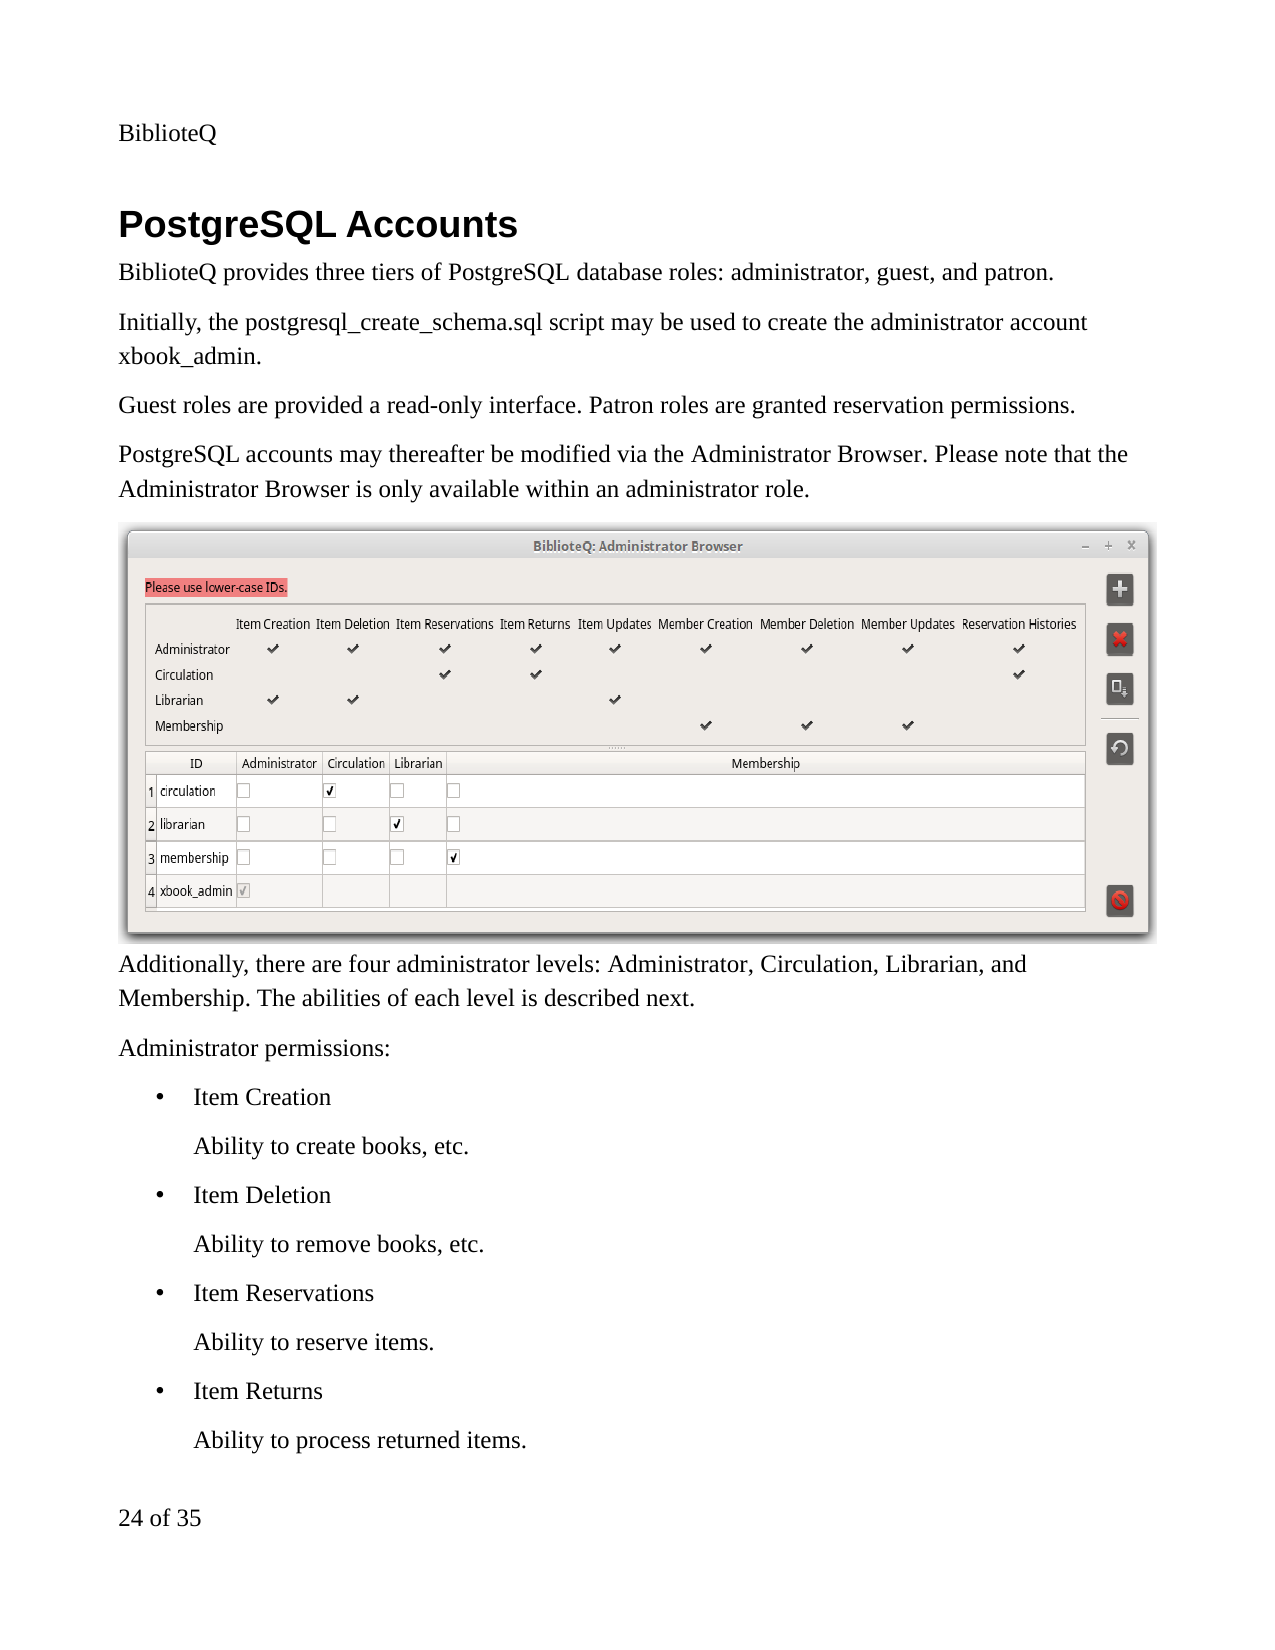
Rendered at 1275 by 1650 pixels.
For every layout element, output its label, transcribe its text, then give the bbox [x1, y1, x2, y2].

text Additionally, there are four administrator levels: Administrator, Circulation, Librarian, and Membership. The abilities of each level is described next. [118, 944, 1157, 1012]
list Ability to reserve items. [156, 1327, 1157, 1356]
list Ability to create books, etc. [156, 1131, 1157, 1159]
text PostgreSQL accounts may thereafter be modified via the Administrator Browser. Please note that the Administrator Browser is only available within an administrator role. [118, 439, 1157, 502]
list Ability to remove books, etc. [156, 1229, 1157, 1258]
text Guest roles are provided a read-only interface. Patron roles are granted reservation permissions. [118, 390, 1157, 419]
list Item Returns [156, 1376, 1157, 1405]
list Item Deletion [156, 1180, 1157, 1208]
picture [118, 522, 1157, 944]
list Ability to process returned items. [156, 1425, 1157, 1454]
text BiblioteQ provides three tiers of PostgreSQL database roles: administrator, guest, and patron. [118, 257, 1157, 286]
text Initially, the postgresql_create_schema.sql script may be used to create the administrator account xbook_admin. [118, 307, 1157, 370]
list Item Creation [156, 1082, 1157, 1110]
subtitle PostgreSQL Accounts [118, 201, 1157, 245]
list Item Reservations [156, 1278, 1157, 1307]
text Administrator permissions: [118, 1033, 1157, 1061]
